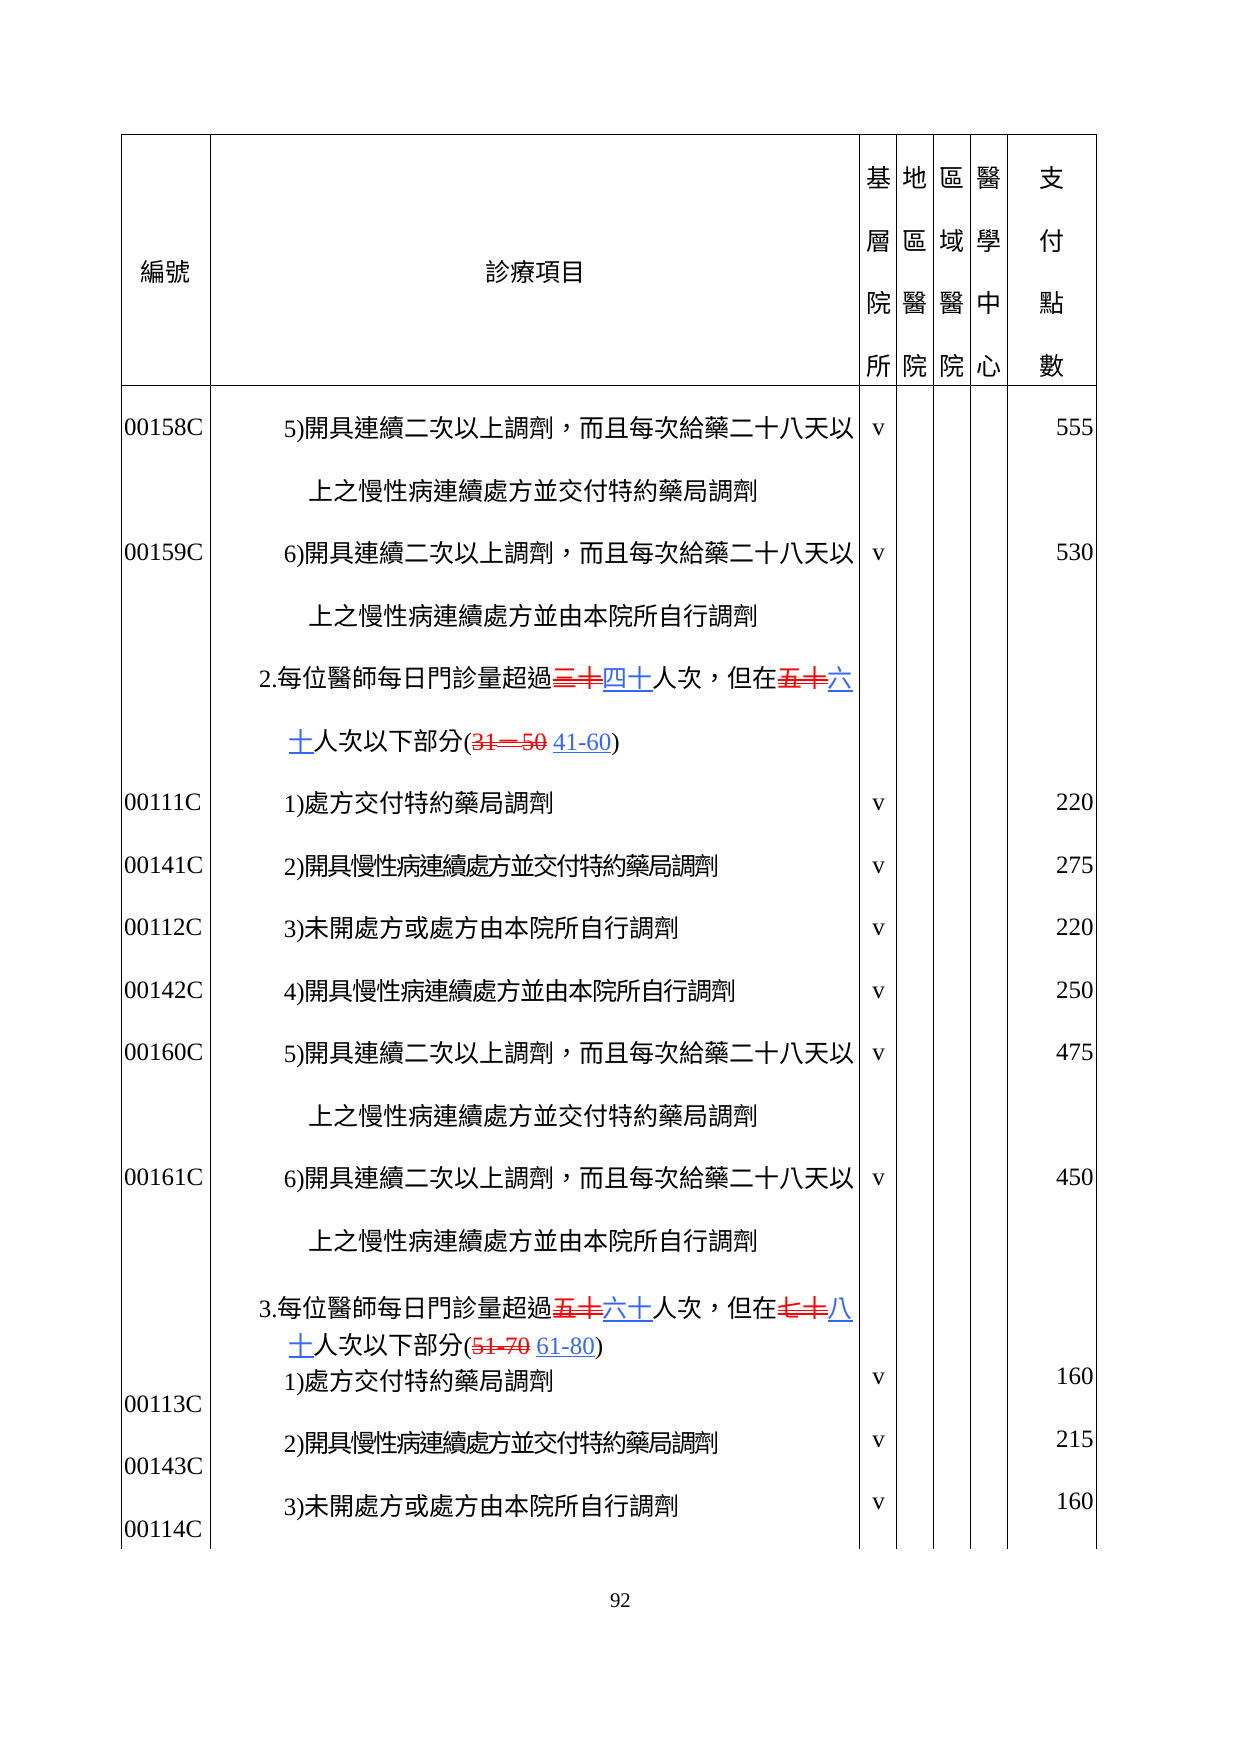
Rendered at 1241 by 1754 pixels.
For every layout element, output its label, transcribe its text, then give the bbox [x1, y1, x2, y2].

table_cell [971, 1486, 1007, 1549]
table_cell [934, 948, 970, 1010]
table_cell 5)開具連續二次以上調劑，而且每次給藥二十八天以上之慢性病連續處方並交付特約藥局調劑 [211, 386, 859, 510]
table_cell [934, 386, 970, 510]
table_cell 530 [1008, 510, 1096, 635]
table_cell [934, 1486, 970, 1549]
table_cell 2.每位醫師每日門診量超過三十四十人次，但在五十六十人次以下部分(31－50 41-60) [211, 635, 859, 760]
table_header 醫 學 中 心 [971, 135, 1007, 385]
table_cell [971, 948, 1007, 1010]
table_cell [934, 1361, 970, 1424]
table_header 支 付 點 數 [1008, 135, 1096, 385]
table_cell [211, 1260, 859, 1289]
table_cell 00112C [122, 885, 210, 948]
table_cell 275 [1008, 823, 1096, 885]
table_cell [971, 823, 1007, 885]
table_cell [897, 1010, 933, 1135]
table_cell v [860, 510, 896, 635]
table_cell 00161C [122, 1135, 210, 1260]
table_cell [860, 1260, 896, 1289]
table_cell [897, 510, 933, 635]
table_cell 00143C [122, 1424, 210, 1486]
table_cell [934, 885, 970, 948]
table_cell 555 [1008, 386, 1096, 510]
table_cell 215 [1008, 1424, 1096, 1486]
table_cell 3)未開處方或處方由本院所自行調劑 [211, 885, 859, 948]
table_cell [897, 386, 933, 510]
table_cell [897, 635, 933, 760]
table_cell v [860, 948, 896, 1010]
table_cell 1)處方交付特約藥局調劑 [211, 760, 859, 823]
table_cell [860, 1289, 896, 1361]
table_cell [971, 1260, 1007, 1289]
table_cell [971, 510, 1007, 635]
table_cell 00142C [122, 948, 210, 1010]
table_cell 00113C [122, 1361, 210, 1424]
table_cell 00159C [122, 510, 210, 635]
table_cell 1)處方交付特約藥局調劑 [211, 1361, 859, 1424]
table_cell [971, 386, 1007, 510]
table_cell [1008, 1260, 1096, 1289]
table_cell [1008, 635, 1096, 760]
table_cell [971, 885, 1007, 948]
table_cell v [860, 1135, 896, 1260]
table_cell v [860, 885, 896, 948]
table_cell 00141C [122, 823, 210, 885]
table_cell [897, 1289, 933, 1361]
table_cell 160 [1008, 1486, 1096, 1549]
table_cell 220 [1008, 760, 1096, 823]
table_cell 160 [1008, 1361, 1096, 1424]
table_cell [971, 1361, 1007, 1424]
table_header 編號 [122, 135, 210, 385]
table_cell [122, 1260, 210, 1289]
table_cell v [860, 1486, 896, 1549]
table_cell [971, 760, 1007, 823]
table_cell 2)開具慢性病連續處方並交付特約藥局調劑 [211, 1424, 859, 1486]
table_cell v [860, 386, 896, 510]
table_cell [122, 1289, 210, 1361]
table_cell [1008, 1289, 1096, 1361]
table_cell [897, 885, 933, 948]
table_cell v [860, 1424, 896, 1486]
table_cell [934, 635, 970, 760]
table_cell 475 [1008, 1010, 1096, 1135]
table_header 診療項目 [211, 135, 859, 385]
table_cell 450 [1008, 1135, 1096, 1260]
table_cell [897, 1260, 933, 1289]
table_header 區 域 醫 院 [934, 135, 970, 385]
table_cell [934, 760, 970, 823]
table_cell [934, 1135, 970, 1260]
table_cell [934, 823, 970, 885]
table_cell 6)開具連續二次以上調劑，而且每次給藥二十八天以上之慢性病連續處方並由本院所自行調劑 [211, 510, 859, 635]
table_cell [897, 1361, 933, 1424]
table_cell 00160C [122, 1010, 210, 1135]
table_cell v [860, 1010, 896, 1135]
table_cell v [860, 760, 896, 823]
table_cell v [860, 1361, 896, 1424]
table_cell [897, 1424, 933, 1486]
table_cell [971, 1289, 1007, 1361]
table_cell 4)開具慢性病連續處方並由本院所自行調劑 [211, 948, 859, 1010]
table_cell [860, 635, 896, 760]
table_cell [897, 1135, 933, 1260]
table_header 地 區 醫 院 [897, 135, 933, 385]
table_cell [934, 1289, 970, 1361]
table_cell 3.每位醫師每日門診量超過五十六十人次，但在七十八十人次以下部分(51-70 61-80) [211, 1289, 859, 1361]
table_cell [897, 1486, 933, 1549]
table_cell 250 [1008, 948, 1096, 1010]
table_cell [897, 948, 933, 1010]
table_header 基 層 院 所 [860, 135, 896, 385]
table_cell [934, 1010, 970, 1135]
table_cell [971, 1424, 1007, 1486]
table_cell 5)開具連續二次以上調劑，而且每次給藥二十八天以上之慢性病連續處方並交付特約藥局調劑 [211, 1010, 859, 1135]
table_cell v [860, 823, 896, 885]
table_cell [971, 1135, 1007, 1260]
table_cell 2)開具慢性病連續處方並交付特約藥局調劑 [211, 823, 859, 885]
table_cell [122, 635, 210, 760]
table_cell 220 [1008, 885, 1096, 948]
table_cell 00158C [122, 386, 210, 510]
table_cell 00114C [122, 1486, 210, 1549]
table_cell [934, 1424, 970, 1486]
table_cell [934, 1260, 970, 1289]
table_cell [897, 760, 933, 823]
table_cell 00111C [122, 760, 210, 823]
table_cell [971, 635, 1007, 760]
table_cell 3)未開處方或處方由本院所自行調劑 [211, 1486, 859, 1549]
table_cell [934, 510, 970, 635]
table_cell [897, 823, 933, 885]
table_cell [971, 1010, 1007, 1135]
table_cell 6)開具連續二次以上調劑，而且每次給藥二十八天以上之慢性病連續處方並由本院所自行調劑 [211, 1135, 859, 1260]
